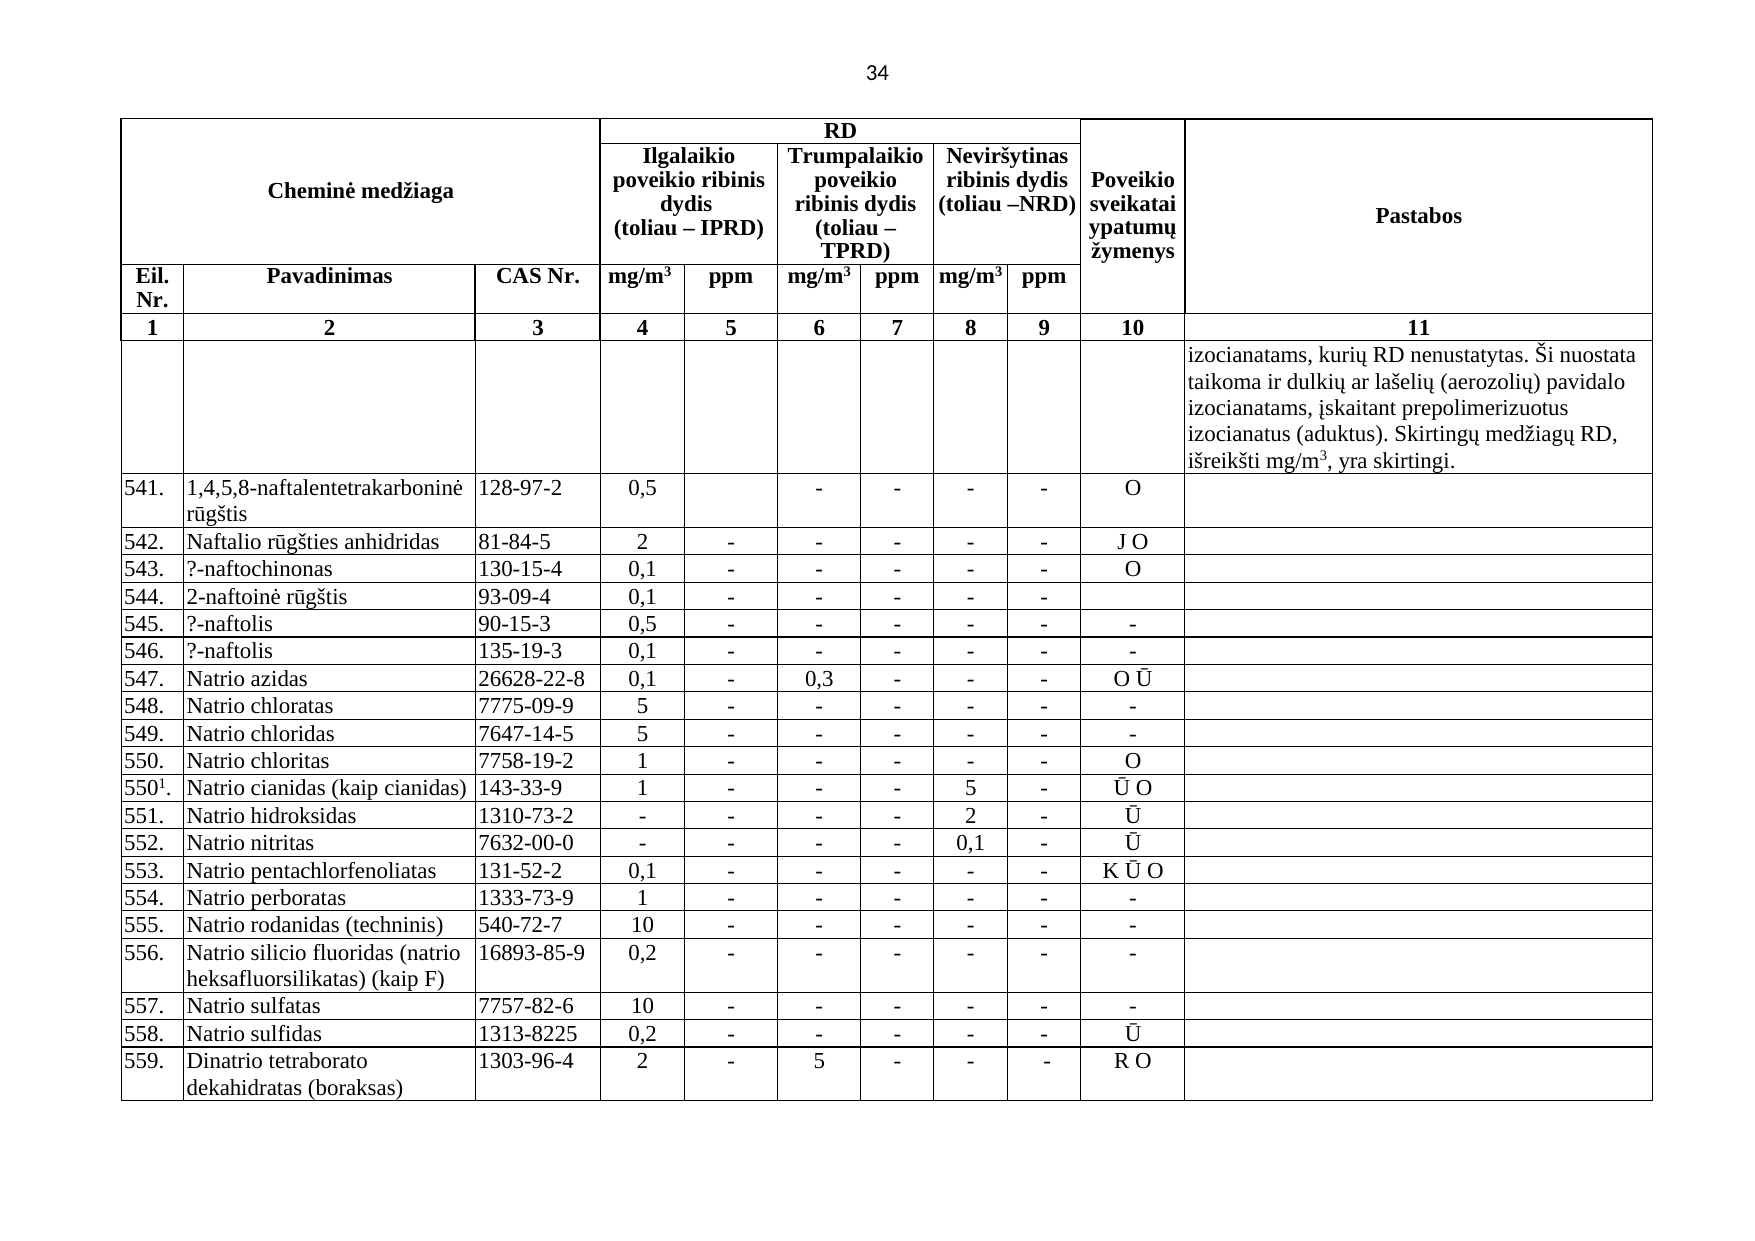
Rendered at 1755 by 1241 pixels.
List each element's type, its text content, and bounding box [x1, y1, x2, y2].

table_cell - [778, 747, 860, 773]
table_cell - [934, 747, 1007, 773]
table_cell 3 [476, 314, 599, 340]
table_cell - [1081, 884, 1184, 910]
table_cell - [1008, 829, 1080, 856]
table_cell - [685, 775, 777, 801]
table_cell - [934, 993, 1007, 1019]
table_cell - [778, 829, 860, 856]
table_cell - [861, 884, 933, 910]
table_cell - [778, 638, 860, 664]
table_cell 9 [1008, 314, 1080, 340]
table_cell - [861, 665, 933, 691]
table_cell CAS Nr. [476, 265, 599, 312]
table_cell - [934, 911, 1007, 938]
table_cell Natrio chloritas [184, 747, 475, 773]
table_cell [122, 341, 183, 473]
table_cell - [685, 911, 777, 938]
table_cell - [778, 583, 860, 609]
table_cell O [1081, 555, 1184, 582]
table_cell - [934, 857, 1007, 883]
table_cell 551. [122, 802, 183, 828]
table_cell 10 [601, 993, 684, 1019]
table_cell 5 [601, 720, 684, 746]
table_cell [1008, 341, 1080, 473]
table_cell - [861, 555, 933, 582]
table_cell ppm [1008, 265, 1080, 312]
table_cell izocianatams, kurių RD nenustatytas. Ši nuostata taikoma ir dulkių ar lašelių (aerozolių) pavidalo izocianatams, įskaitant prepolimerizuotus izocianatus (aduktus). Skirtingų medžiagų RD, išreikšti mg/m3, yra skirtingi. [1185, 341, 1652, 473]
table_cell 1333-73-9 [476, 884, 600, 910]
table_cell - [685, 747, 777, 773]
table_cell - [861, 610, 933, 636]
table_cell 7 [861, 314, 933, 340]
table_cell [1081, 583, 1184, 609]
table_cell 556. [122, 939, 183, 992]
table_cell - [861, 720, 933, 746]
table_cell - [685, 884, 777, 910]
table_cell - [685, 665, 777, 691]
table_header Pastabos [1186, 120, 1652, 312]
table_cell - [861, 341, 933, 473]
table_cell 546. [122, 638, 183, 664]
table_cell - [778, 911, 860, 938]
table_cell Natrio nitritas [184, 829, 475, 856]
table_cell 1 [601, 775, 684, 801]
table_cell - [1008, 993, 1080, 1019]
table_header RD [601, 119, 1080, 143]
table_cell [1185, 610, 1652, 636]
table_cell 2 [601, 1048, 684, 1100]
table_cell 8 [934, 314, 1007, 340]
table_cell [685, 341, 777, 473]
table_cell R O [1081, 1048, 1184, 1100]
table_cell 550. [122, 747, 183, 773]
table_cell mg/m3 [778, 265, 860, 312]
table_cell - [861, 528, 933, 554]
table_cell 2 [934, 802, 1007, 828]
table_cell - [1008, 555, 1080, 582]
table_cell 2 [184, 314, 474, 340]
table_cell - [861, 802, 933, 828]
table_cell 554. [122, 884, 183, 910]
table_cell 558. [122, 1020, 183, 1046]
table_cell 555. [122, 911, 183, 938]
table_cell Natrio sulfidas [184, 1020, 475, 1046]
table_cell - [861, 993, 933, 1019]
table_cell [1081, 341, 1184, 473]
table_cell Eil. Nr. [122, 265, 183, 312]
table_cell Natrio azidas [184, 665, 475, 691]
table_cell - [861, 939, 933, 992]
table_cell - [778, 1020, 860, 1046]
table_cell [1185, 665, 1652, 691]
table_cell 90-15-3 [476, 610, 600, 636]
table_cell - [685, 939, 777, 992]
table_cell 128-97-2 [476, 474, 600, 527]
table_cell [1185, 993, 1652, 1019]
table_cell 131-52-2 [476, 857, 600, 883]
table_cell - [685, 692, 777, 719]
table_cell - [1008, 692, 1080, 719]
table_cell - [861, 583, 933, 609]
table_cell 81-84-5 [476, 528, 600, 554]
table_cell - [778, 610, 860, 636]
table_cell - [1008, 884, 1080, 910]
table_cell - [934, 610, 1007, 636]
table_cell [1185, 720, 1652, 746]
table_cell - [1008, 775, 1080, 801]
table_cell Pavadinimas [184, 265, 474, 312]
table_cell [1185, 775, 1652, 801]
table_cell 0,2 [601, 939, 684, 992]
table_cell 6 [778, 314, 860, 340]
table_cell Natrio rodanidas (techninis) [184, 911, 475, 938]
table_cell 1 [601, 884, 684, 910]
table_cell Natrio sulfatas [184, 993, 475, 1019]
table_cell - [685, 1020, 777, 1046]
table_cell [1185, 747, 1652, 773]
table_cell - [1008, 528, 1080, 554]
table_cell 10 [601, 911, 684, 938]
table_cell 143-33-9 [476, 775, 600, 801]
table_cell - [1008, 474, 1080, 527]
table_cell 11 [1185, 314, 1652, 340]
table_cell - [1081, 610, 1184, 636]
table_cell - [934, 939, 1007, 992]
table_cell K Ū O [1081, 857, 1184, 883]
table_cell - [685, 720, 777, 746]
table_cell 0,5 [601, 474, 684, 527]
table_header Poveikio sveikatai ypatumų žymenys [1081, 120, 1184, 312]
table_cell 2 [601, 528, 684, 554]
table_cell beta?-naftolis [184, 638, 475, 664]
table_cell 0,5 [601, 610, 684, 636]
table_cell [1185, 1048, 1652, 1100]
table_cell 540-72-7 [476, 911, 600, 938]
table_cell 5 [685, 314, 777, 340]
table_cell - [778, 884, 860, 910]
table_cell 2-naftoinė rūgštis [184, 583, 475, 609]
table_cell Ū O [1081, 775, 1184, 801]
table_cell - [685, 802, 777, 828]
table_cell [685, 474, 777, 527]
table_cell Natrio cianidas (kaip cianidas) [184, 775, 475, 801]
table_cell 0,1 [601, 638, 684, 664]
table_cell ppm [861, 265, 933, 312]
table_cell - [1008, 665, 1080, 691]
table_cell [1185, 528, 1652, 554]
table_cell - [778, 528, 860, 554]
table_cell - [685, 610, 777, 636]
table_cell - [934, 720, 1007, 746]
table_cell - [685, 528, 777, 554]
table_cell - [778, 857, 860, 883]
table_cell 1 [601, 747, 684, 773]
table_cell [934, 341, 1007, 473]
table_cell - [778, 939, 860, 992]
table_cell Natrio pentachlorfenoliatas [184, 857, 475, 883]
table_cell O [1081, 747, 1184, 773]
table_cell - [934, 1020, 1007, 1046]
table_cell - [934, 665, 1007, 691]
table_cell - [1081, 720, 1184, 746]
table_cell - [1081, 939, 1184, 992]
table_cell - [1081, 692, 1184, 719]
table_cell Natrio hidroksidas [184, 802, 475, 828]
table_cell - [934, 555, 1007, 582]
table_cell - [778, 802, 860, 828]
table_cell Natrio silicio fluoridas (natrio heksafluorsilikatas) (kaip F) [184, 939, 475, 992]
table_cell 7775-09-9 [476, 692, 600, 719]
table_cell - [1008, 747, 1080, 773]
table_cell - [1008, 857, 1080, 883]
table_cell 545. [122, 610, 183, 636]
table_cell ppm [685, 265, 777, 312]
table_cell alfa?-naftochinonas [184, 555, 475, 582]
table_cell 130-15-4 [476, 555, 600, 582]
table_cell 1313-8225 [476, 1020, 600, 1046]
table_cell [601, 341, 684, 473]
table_cell - [685, 583, 777, 609]
table_cell 0,3 [778, 665, 860, 691]
table_cell alfa?-naftolis [184, 610, 475, 636]
table_cell - [685, 1048, 777, 1100]
table_cell - [861, 747, 933, 773]
table_cell - [601, 802, 684, 828]
table_cell 16893-85-9 [476, 939, 600, 992]
table_cell O Ū [1081, 665, 1184, 691]
table_cell - [778, 692, 860, 719]
table_cell - [778, 341, 860, 473]
table_cell 549. [122, 720, 183, 746]
table_cell - [778, 720, 860, 746]
table_cell Ilgalaikio poveikio ribinis dydis (toliau – IPRD) [601, 144, 777, 263]
table_cell - [1008, 638, 1080, 664]
table_cell - [934, 692, 1007, 719]
table_cell 7647-14-5 [476, 720, 600, 746]
table_cell - [861, 857, 933, 883]
table_cell Natrio perboratas [184, 884, 475, 910]
table_cell 548. [122, 692, 183, 719]
table_cell - [861, 692, 933, 719]
table_cell 5501. [122, 775, 183, 801]
table_cell - [778, 555, 860, 582]
table_cell - [934, 884, 1007, 910]
table_cell - [1008, 1048, 1080, 1100]
table_cell [1185, 911, 1652, 938]
table_cell Natrio chloridas [184, 720, 475, 746]
table_cell [1185, 939, 1652, 992]
table_cell Ū [1081, 829, 1184, 856]
table_cell [1185, 884, 1652, 910]
table_cell 10 [1081, 314, 1184, 340]
table_cell 0,1 [601, 857, 684, 883]
table_cell - [601, 829, 684, 856]
table_cell J O [1081, 528, 1184, 554]
table_cell - [1008, 583, 1080, 609]
table_header Cheminė medžiaga [122, 119, 599, 263]
table_cell [184, 341, 475, 473]
table_cell O [1081, 474, 1184, 527]
table_cell 7757-82-6 [476, 993, 600, 1019]
table_cell Ū [1081, 802, 1184, 828]
table_cell 557. [122, 993, 183, 1019]
table_cell - [1081, 993, 1184, 1019]
table_cell - [861, 1048, 933, 1100]
table_cell [1185, 555, 1652, 582]
table_cell 0,1 [601, 555, 684, 582]
table_cell - [1008, 802, 1080, 828]
table_cell - [685, 829, 777, 856]
table_cell - [1008, 1020, 1080, 1046]
table_cell Trumpalaikio poveikio ribinis dydis (toliau –TPRD) [778, 144, 933, 263]
table_cell [1185, 638, 1652, 664]
table_cell Dinatrio tetraborato dekahidratas (boraksas) [184, 1048, 475, 1100]
table_cell - [934, 583, 1007, 609]
table_cell [476, 341, 600, 473]
table_cell [1185, 857, 1652, 883]
table_cell - [861, 474, 933, 527]
table_cell - [685, 638, 777, 664]
table_cell 1,4,5,8-naftalentetrakarboninė rūgštis [184, 474, 475, 527]
table_cell 553. [122, 857, 183, 883]
table_cell [1185, 692, 1652, 719]
table_cell 542. [122, 528, 183, 554]
table_cell - [861, 638, 933, 664]
table_cell - [1008, 610, 1080, 636]
table_cell - [934, 638, 1007, 664]
table_cell 4 [601, 314, 684, 340]
table_cell 0,1 [934, 829, 1007, 856]
table_cell - [934, 474, 1007, 527]
table_cell 5 [778, 1048, 860, 1100]
table_cell 559. [122, 1048, 183, 1100]
table_cell - [1081, 911, 1184, 938]
table_cell - [1008, 939, 1080, 992]
table_cell - [861, 911, 933, 938]
table_cell 1303-96-4 [476, 1048, 600, 1100]
table_cell [1185, 1020, 1652, 1046]
table_cell 0,2 [601, 1020, 684, 1046]
table_cell 543. [122, 555, 183, 582]
table_cell - [861, 775, 933, 801]
table_cell [1185, 474, 1652, 527]
table_cell 1310-73-2 [476, 802, 600, 828]
table_cell mg/m3 [934, 265, 1007, 312]
table_cell 135-19-3 [476, 638, 600, 664]
table_cell - [778, 474, 860, 527]
table_cell - [685, 993, 777, 1019]
table_cell [1185, 802, 1652, 828]
table_cell 541. [122, 474, 183, 527]
table_cell 547. [122, 665, 183, 691]
table_cell Ū [1081, 1020, 1184, 1046]
table_cell 26628-22-8 [476, 665, 600, 691]
table_cell 93-09-4 [476, 583, 600, 609]
table_cell 5 [601, 692, 684, 719]
table_cell Naftalio rūgšties anhidridas [184, 528, 475, 554]
table_cell - [1008, 911, 1080, 938]
table_cell 7758-19-2 [476, 747, 600, 773]
table_cell - [778, 993, 860, 1019]
table_cell - [685, 857, 777, 883]
table_cell - [861, 1020, 933, 1046]
table_cell 1 [122, 314, 183, 340]
table_cell 0,1 [601, 583, 684, 609]
table_cell - [1008, 720, 1080, 746]
table_cell 544. [122, 583, 183, 609]
table_cell Natrio chloratas [184, 692, 475, 719]
table_cell - [1081, 638, 1184, 664]
table_cell [1185, 583, 1652, 609]
table_cell - [861, 829, 933, 856]
table_cell [1185, 829, 1652, 856]
table_cell - [934, 528, 1007, 554]
table_cell Neviršytinas ribinis dydis (toliau –NRD) [934, 144, 1080, 263]
table_cell - [934, 1048, 1007, 1100]
table_cell 0,1 [601, 665, 684, 691]
table_cell 7632-00-0 [476, 829, 600, 856]
table_cell mg/m3 [601, 265, 684, 312]
table_cell 552. [122, 829, 183, 856]
table_cell 5 [934, 775, 1007, 801]
table_cell - [685, 555, 777, 582]
table_cell - [778, 775, 860, 801]
